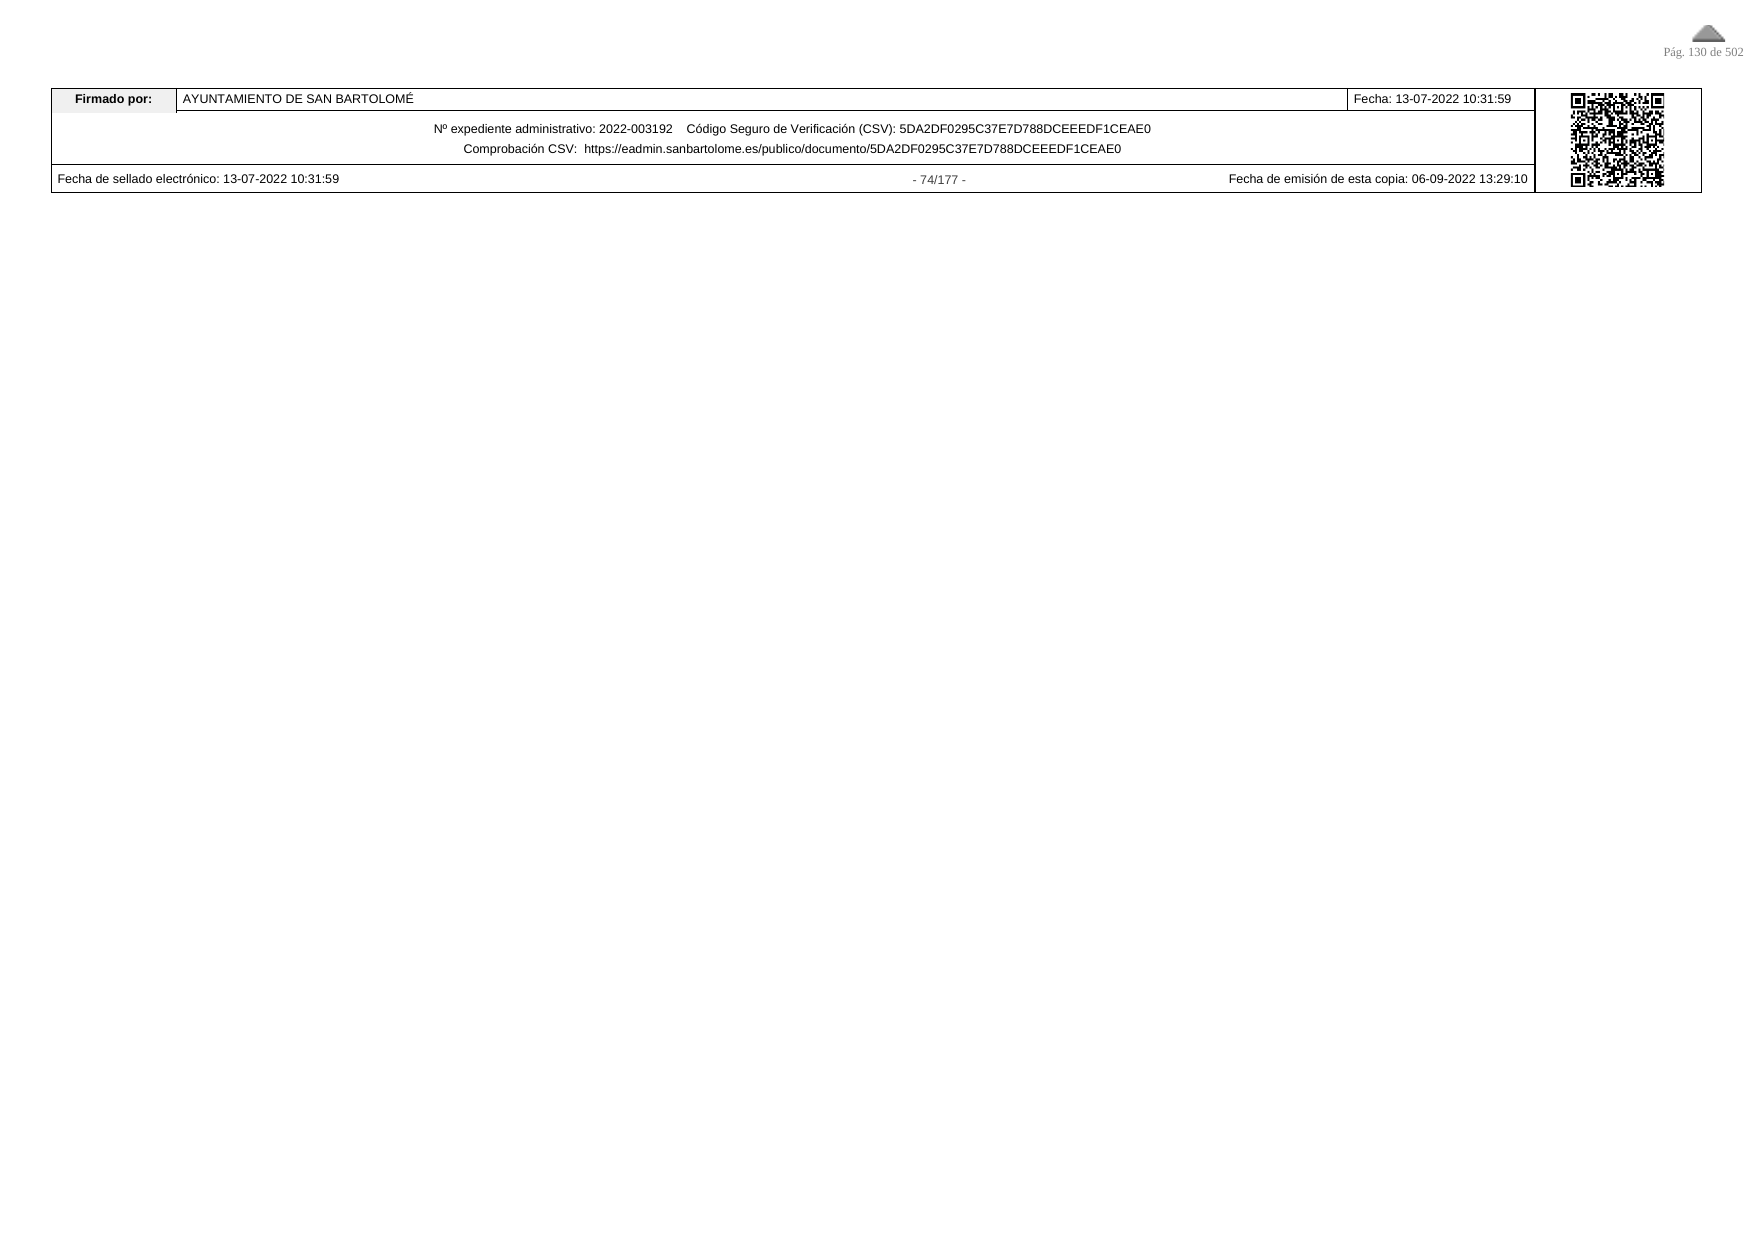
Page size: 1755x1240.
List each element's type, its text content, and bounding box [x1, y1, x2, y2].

picture [1570, 93, 1665, 187]
table_header [1536, 89, 1701, 192]
table_cell Nº expediente administrativo: 2022-003192 Código Seguro de Verificación (CSV): 5DA2DF0295C37E7D788DCEEEDF1CEAE0 Comprobación CSV: https://eadmin.sanbartolome.es/publico/documento/5DA2DF0295C37E7D788DCEEEDF1CEAE0 [52, 111, 1534, 164]
picture [1691, 25, 1726, 42]
table_header AYUNTAMIENTO DE SAN BARTOLOMÉ [177, 89, 1347, 110]
table_cell Fecha de sellado electrónico: 13-07-2022 10:31:59 - 74/177 - Fecha de emisión de esta copia: 06-09-2022 13:29:10 [52, 165, 1534, 192]
table_header Firmado por: [52, 89, 176, 110]
table_header Fecha: 13-07-2022 10:31:59 [1348, 89, 1534, 110]
